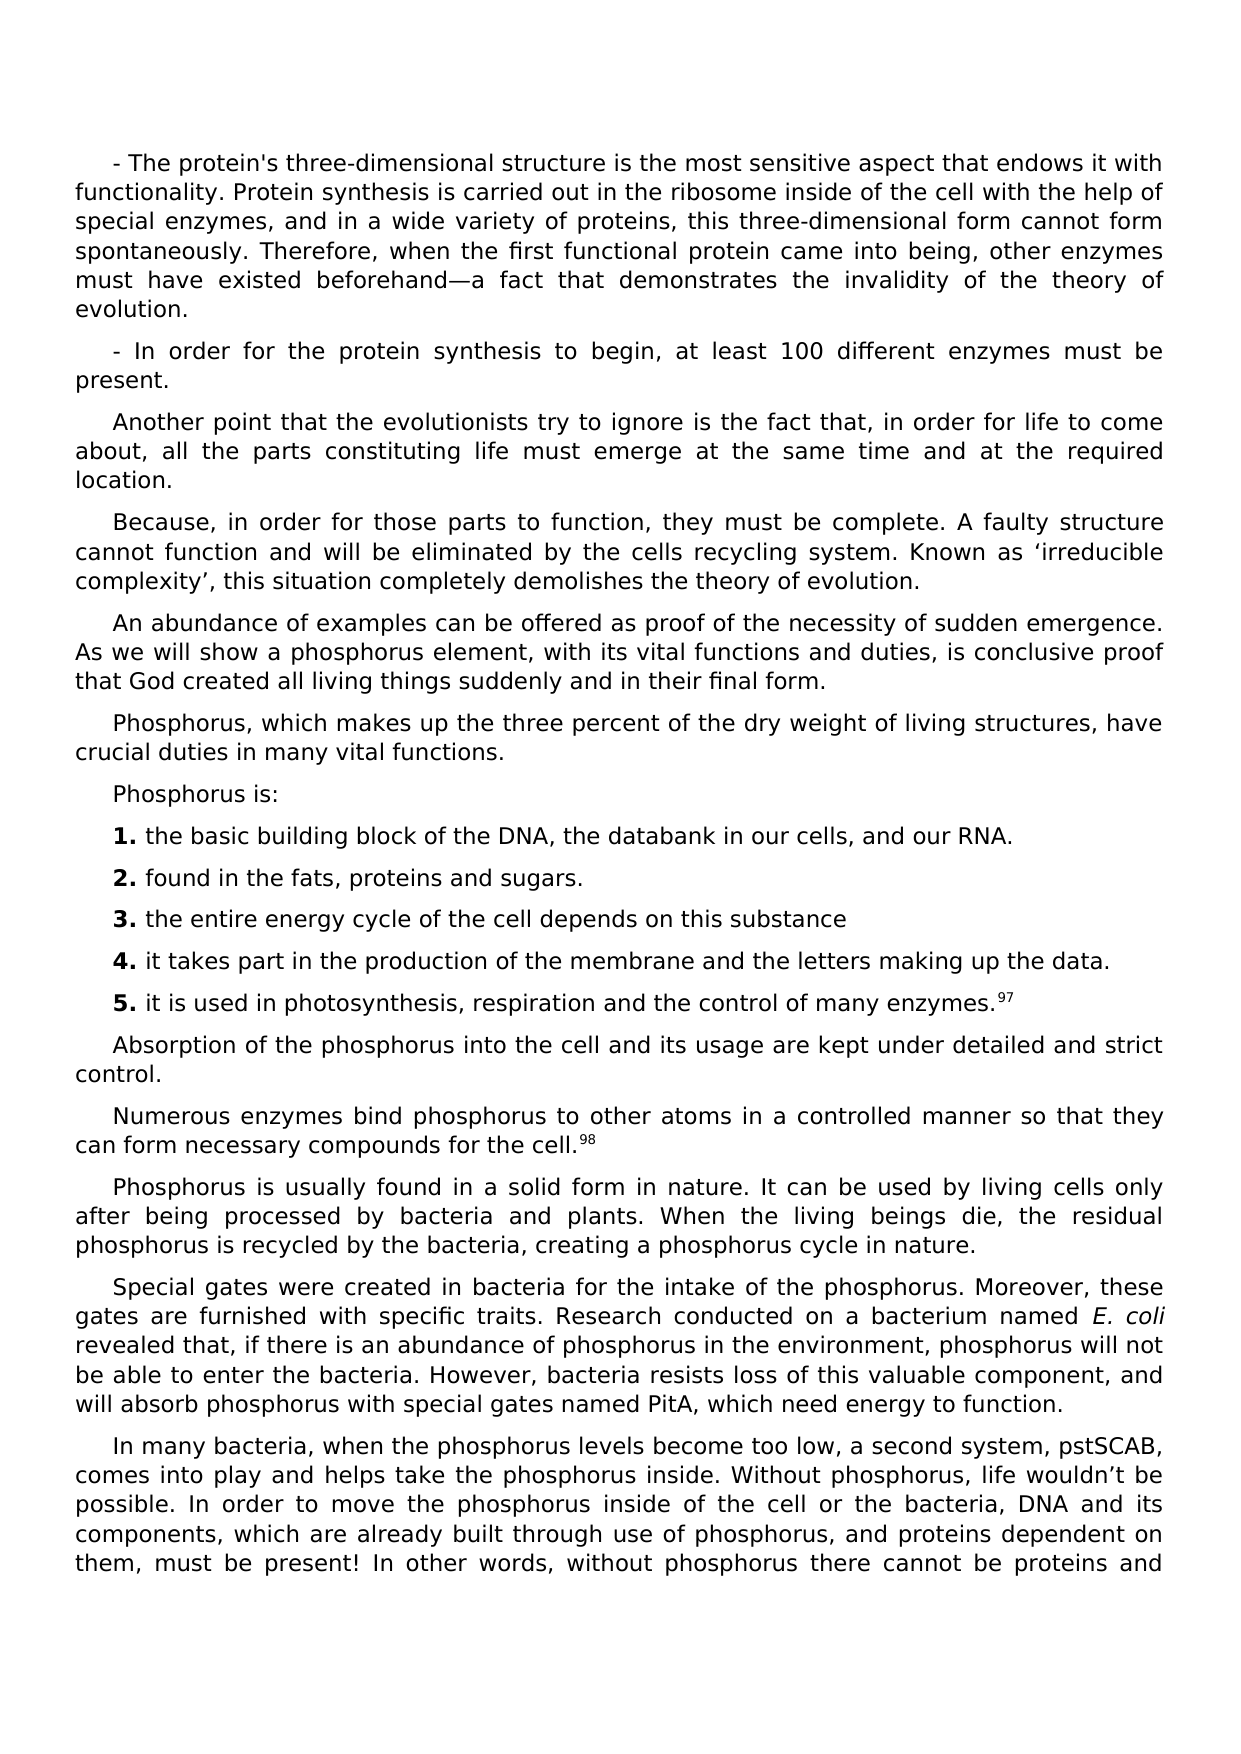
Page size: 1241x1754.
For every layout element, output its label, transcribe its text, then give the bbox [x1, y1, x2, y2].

text Numerous enzymes bind phosphorus to other atoms in a controlled manner so that they can form necessary compounds for the cell.98 [75, 1103, 1165, 1159]
text 2. found in the fats, proteins and sugars. [75, 865, 1165, 891]
text In many bacteria, when the phosphorus levels become too low, a second system, pstSCAB, comes into play and helps take the phosphorus inside. Without phosphorus, life wouldn’t be possible. In order to move the phosphorus inside of the cell or the bacteria, DNA and its components, which are already built through use of phosphorus, and proteins dependent on them, must be present! In other words, without phosphorus there cannot be proteins and [75, 1433, 1165, 1577]
text Phosphorus is usually found in a solid form in nature. It can be used by living cells only after being processed by bacteria and plants. When the living beings die, the residual phosphorus is recycled by the bacteria, creating a phosphorus cycle in nature. [75, 1174, 1165, 1259]
text Phosphorus is: [75, 781, 1165, 808]
text Because, in order for those parts to function, they must be complete. A faulty structure cannot function and will be eliminated by the cells recycling system. Known as ‘irreducible complexity’, this situation completely demolishes the theory of evolution. [75, 509, 1165, 595]
text - The protein's three-dimensional structure is the most sensitive aspect that endows it with functionality. Protein synthesis is carried out in the ribosome inside of the cell with the help of special enzymes, and in a wide variety of proteins, this three-dimensional form cannot form spontaneously. Therefore, when the first functional protein came into being, other enzymes must have existed beforehand—a fact that demonstrates the invalidity of the theory of evolution. [75, 150, 1165, 323]
text Another point that the evolutionists try to ignore is the fact that, in order for life to come about, all the parts constituting life must emerge at the same time and at the required location. [75, 409, 1165, 494]
text 4. it takes part in the production of the membrane and the letters making up the data. [75, 948, 1165, 975]
text 5. it is used in photosynthesis, respiration and the control of many enzymes.97 [75, 990, 1165, 1017]
text Phosphorus, which makes up the three percent of the dry weight of living structures, have crucial duties in many vital functions. [75, 710, 1165, 766]
text - In order for the protein synthesis to begin, at least 100 different enzymes must be present. [75, 338, 1165, 394]
text Absorption of the phosphorus into the cell and its usage are kept under detailed and strict control. [75, 1032, 1165, 1088]
text 3. the entire energy cycle of the cell depends on this substance [75, 906, 1165, 933]
text Special gates were created in bacteria for the intake of the phosphorus. Moreover, these gates are furnished with specific traits. Research conducted on a bacterium named E. coli revealed that, if there is an abundance of phosphorus in the environment, phosphorus will not be able to enter the bacteria. However, bacteria resists loss of this valuable component, and will absorb phosphorus with special gates named PitA, which need energy to function. [75, 1274, 1165, 1418]
text An abundance of examples can be offered as proof of the necessity of sudden emergence. As we will show a phosphorus element, with its vital functions and duties, is conclusive proof that God created all living things suddenly and in their final form. [75, 610, 1165, 695]
text 1. the basic building block of the DNA, the databank in our cells, and our RNA. [75, 823, 1165, 849]
